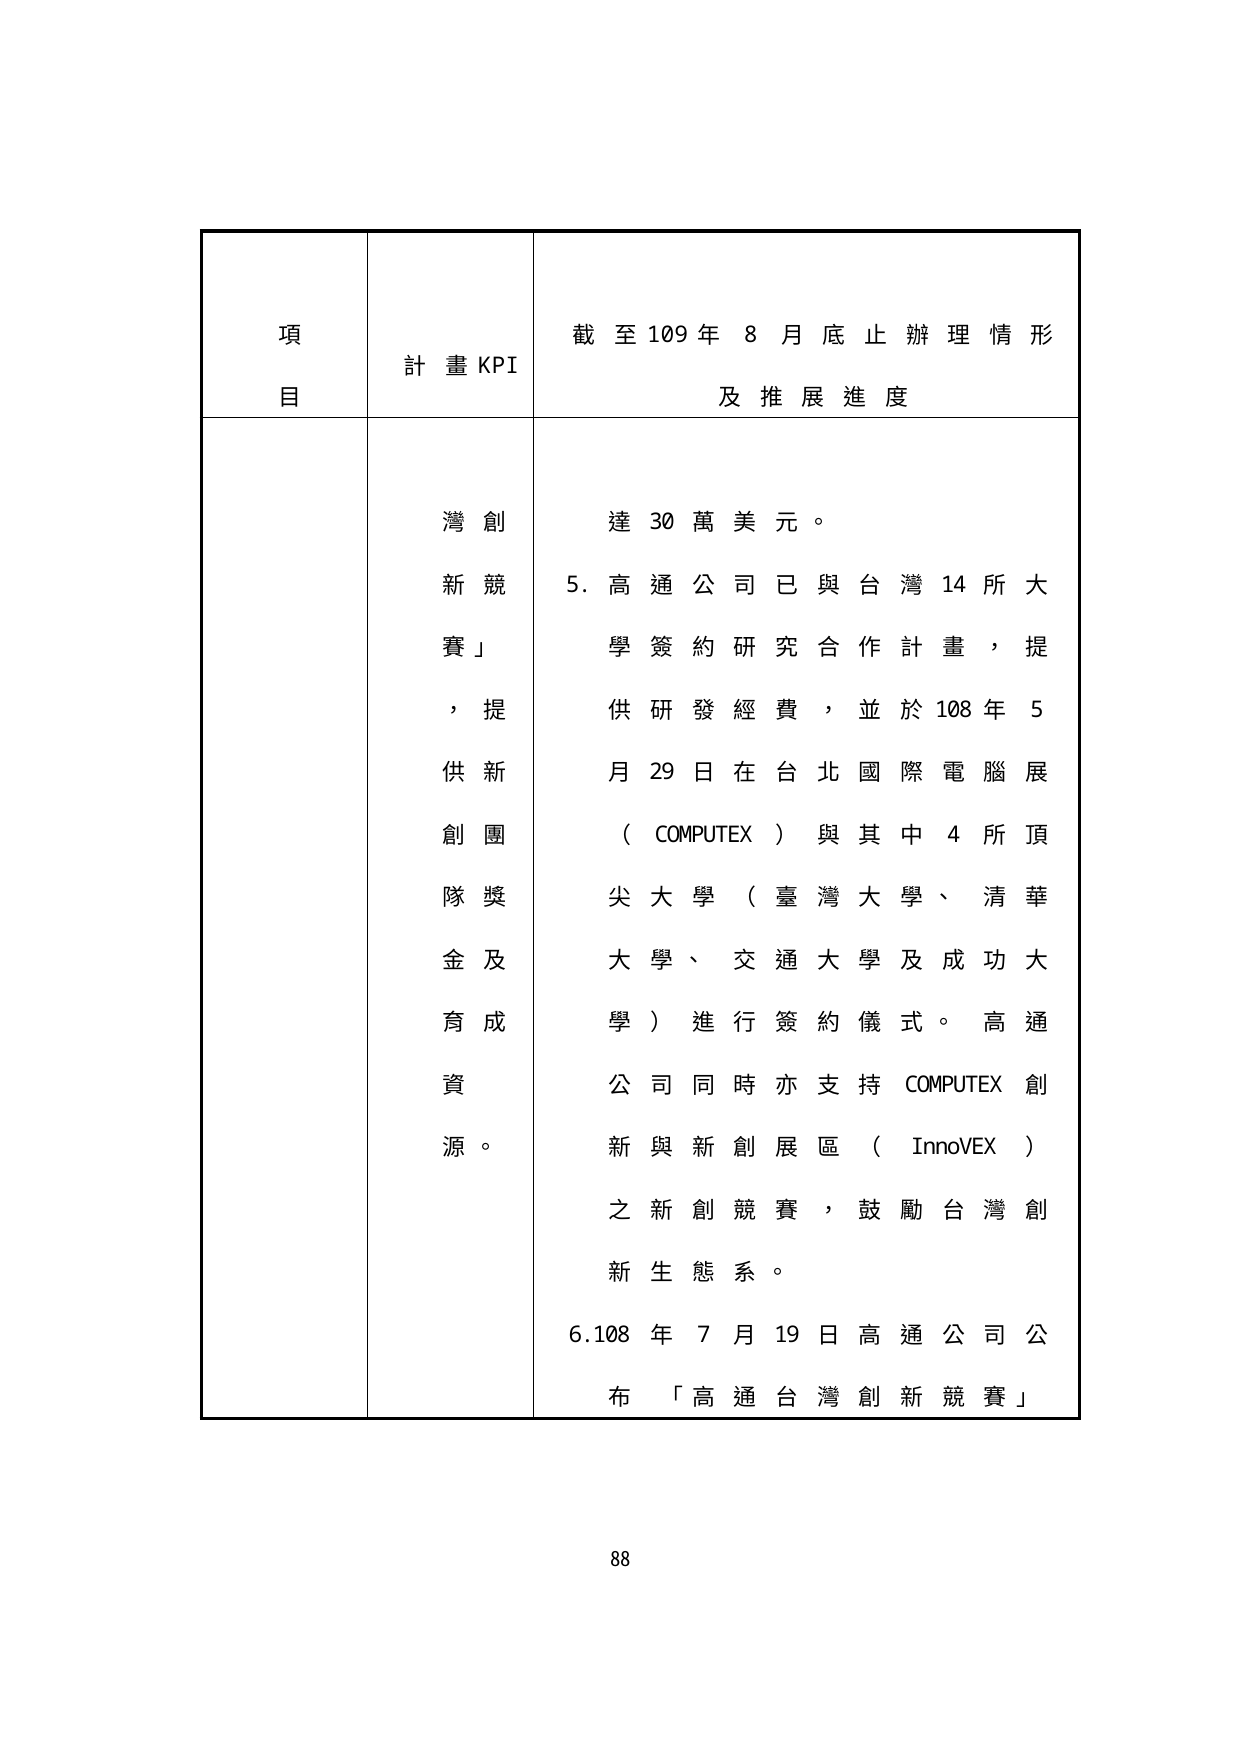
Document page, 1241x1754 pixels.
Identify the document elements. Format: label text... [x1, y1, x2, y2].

table_header 截至109年8月底止辦理情形及推展進度 [534, 233, 1078, 417]
table_cell [203, 418, 367, 1417]
table_cell 達30萬美元。 5.高通公司已與台灣14所大學簽約研究合作計畫，提供研發經費，並於108年5月29日在台北國際電腦展（COMPUTEX）與其中4所頂尖大學（臺灣大學、清華大學、交通大學及成功大學）進行簽約儀式。高通公司同時亦支持COMPUTEX創新與新創展區（InnoVEX）之新創競賽，鼓勵台灣創新生態系。 6.108年7月19日高通公司公布「高通台灣創新競賽」 [534, 418, 1078, 1417]
table_cell 灣創新競賽」，提供新創團隊獎金及育成資源。 [368, 418, 533, 1417]
table_header 項 目 [203, 233, 367, 417]
table_header 計畫KPI [368, 233, 533, 417]
